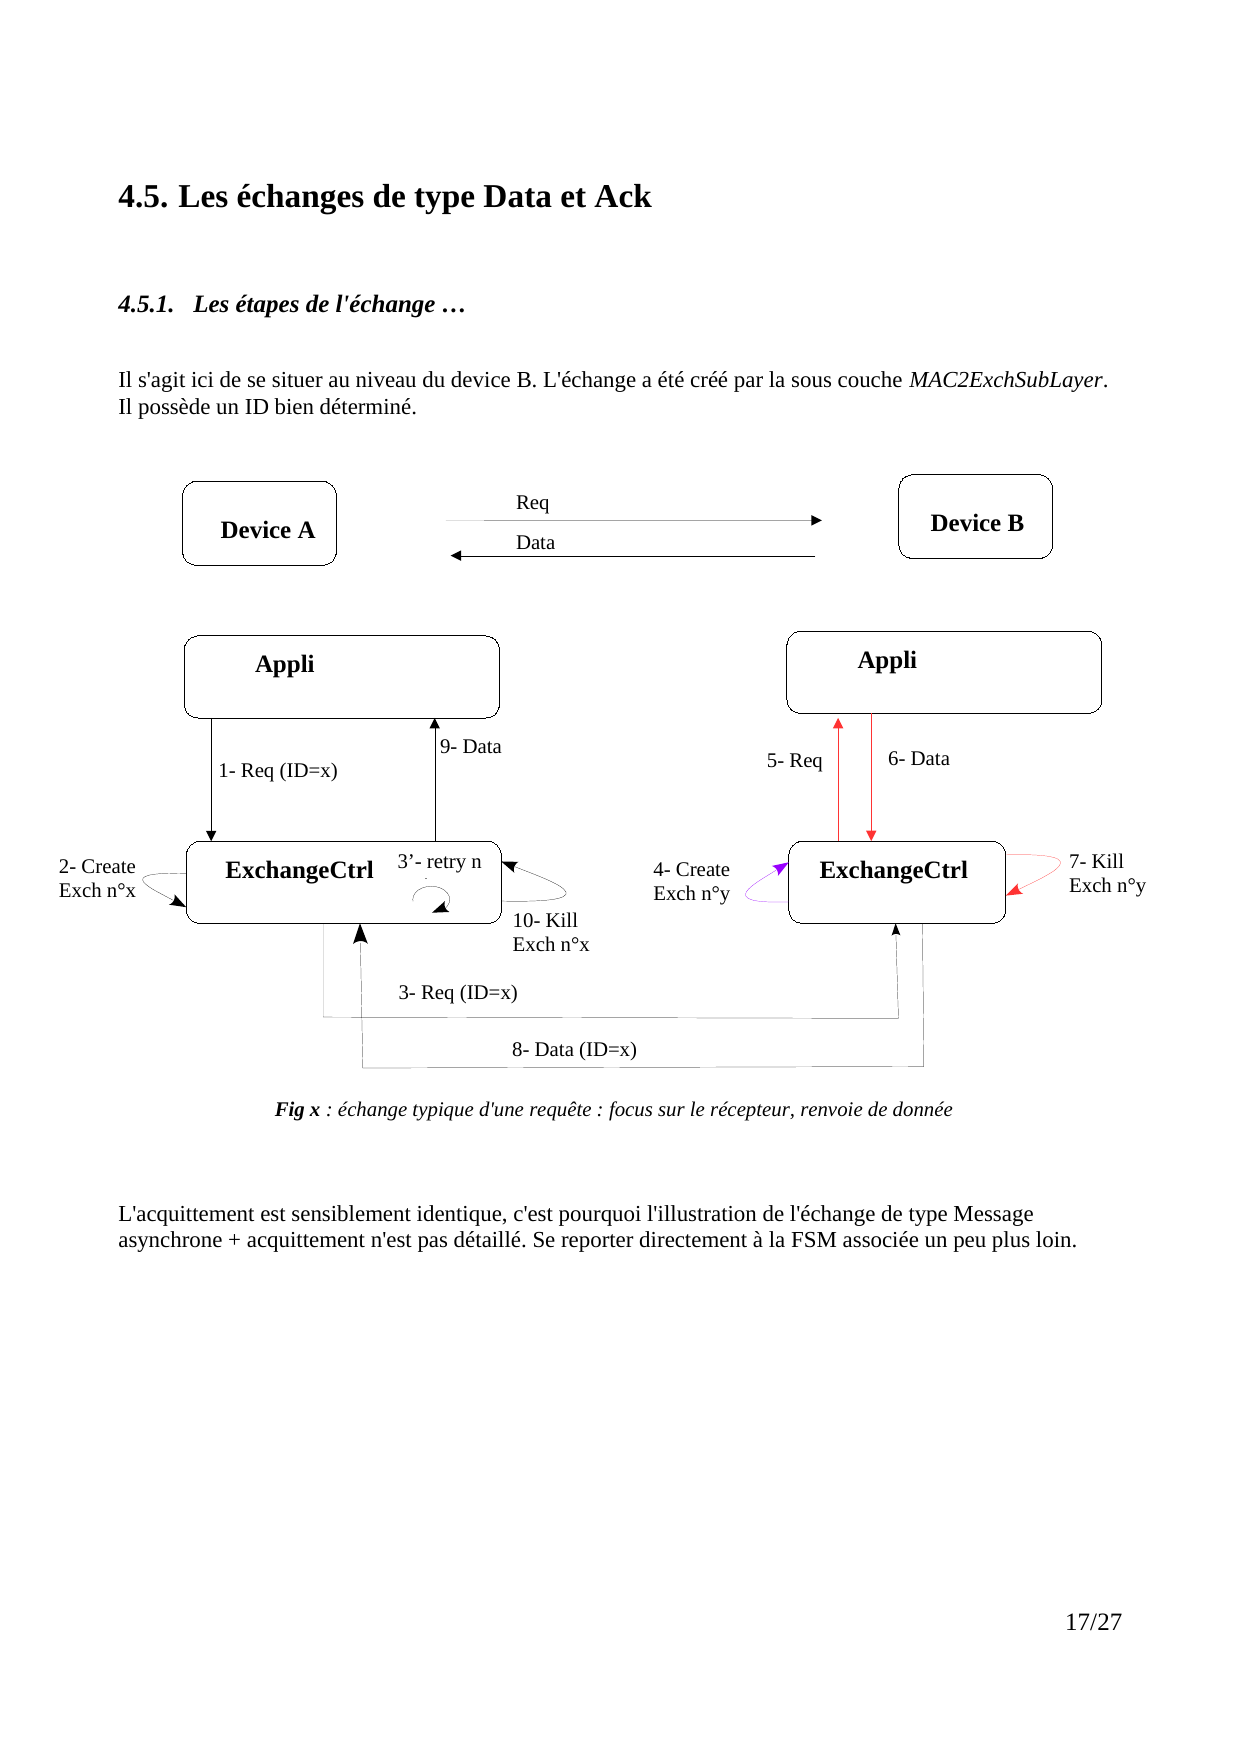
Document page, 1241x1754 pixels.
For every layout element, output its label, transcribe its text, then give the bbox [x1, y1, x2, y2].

subtitle Les échanges de type Data et Ack [118, 176, 1122, 215]
subtitle Les étapes de l'échange … [118, 289, 1122, 317]
text L'acquittement est sensiblement identique, c'est pourquoi l'illustration de l'échange de type Message asynchrone + acquittement n'est pas détaillé. Se reporter directement à la FSM associée un peu plus loin. [118, 1200, 1122, 1253]
text Il s'agit ici de se situer au niveau du device B. L'échange a été créé par la sous couche MAC2ExchSubLayer. Il possède un ID bien déterminé. [118, 367, 1122, 419]
